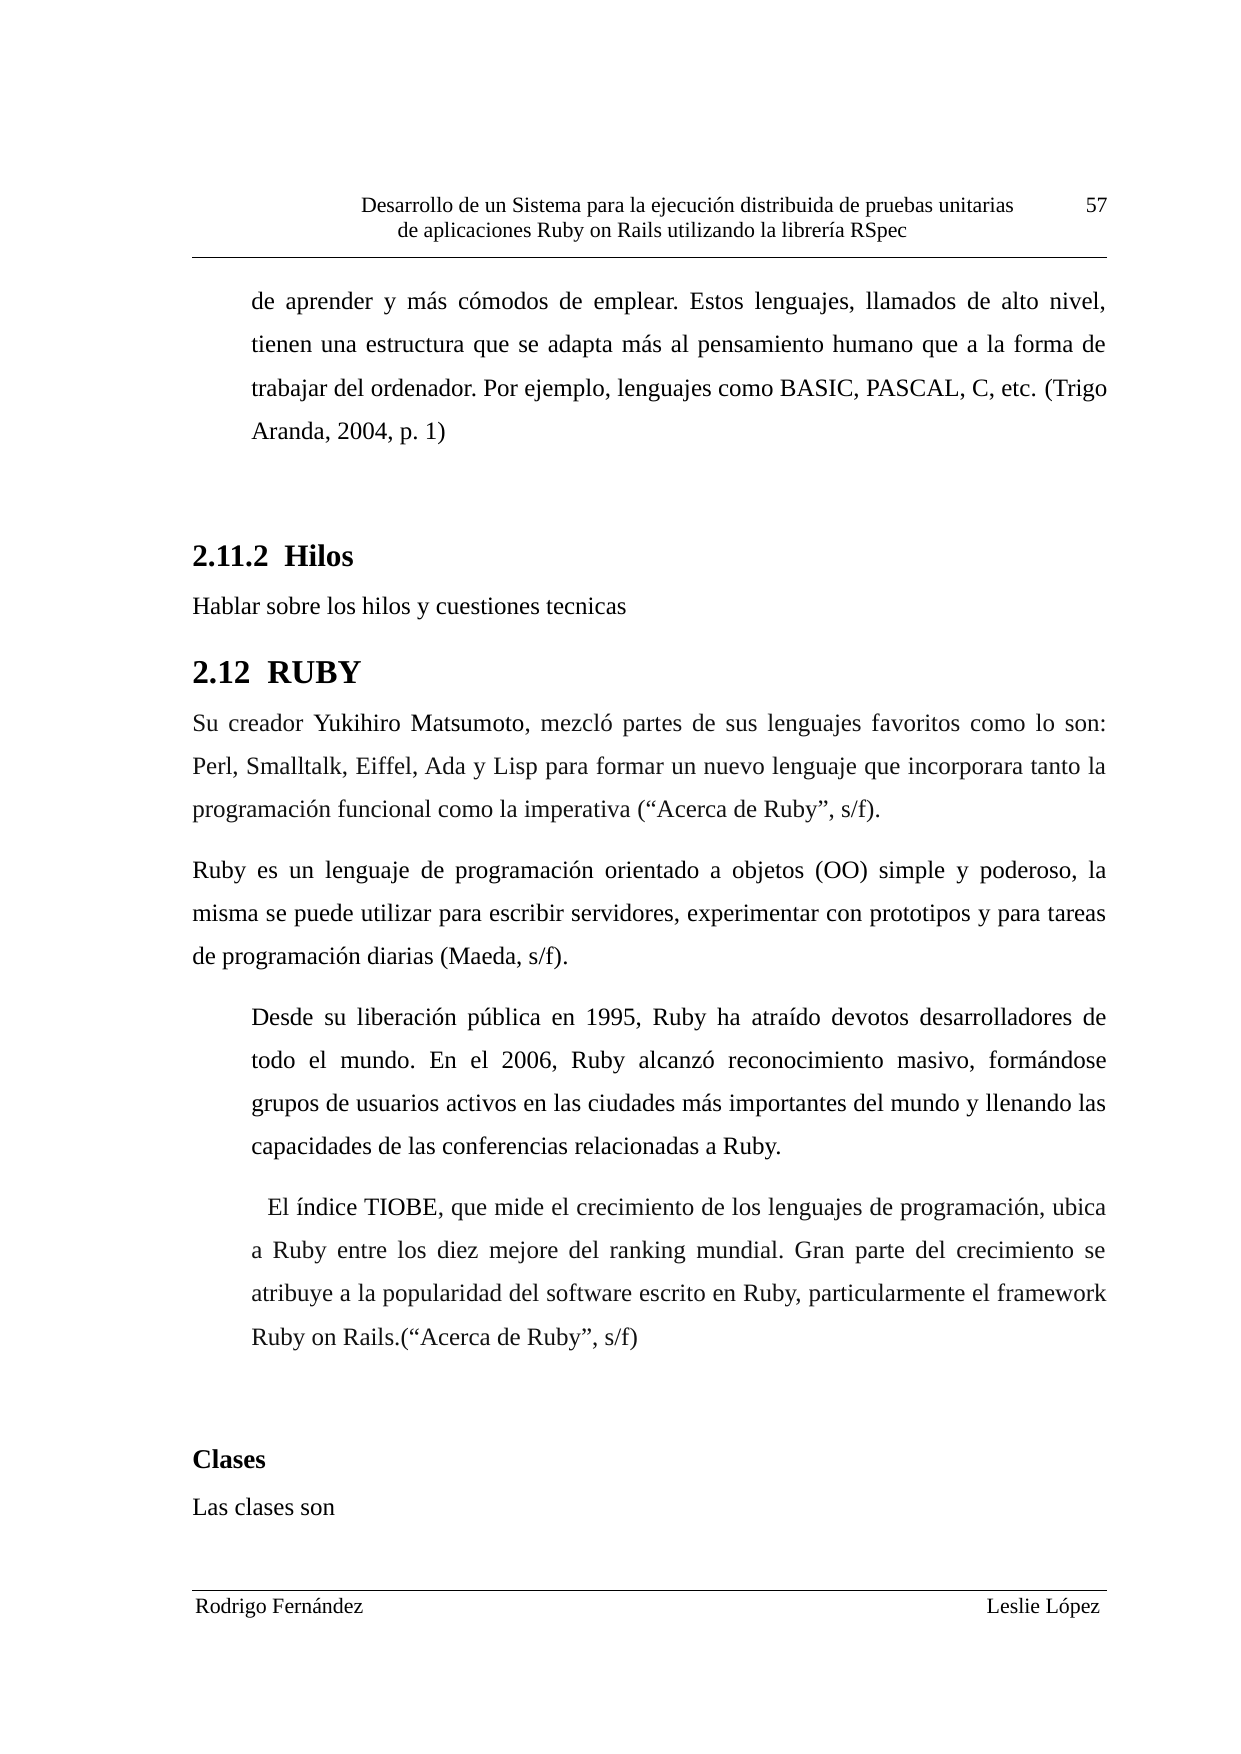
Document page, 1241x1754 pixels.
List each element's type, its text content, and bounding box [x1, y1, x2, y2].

subtitle Hilos [192, 537, 1107, 573]
text Hablar sobre los hilos y cuestiones tecnicas [192, 591, 1107, 620]
text Ruby es un lenguaje de programación orientado a objetos (OO) simple y poderoso, la misma se puede utilizar para escribir servidores, experimentar con prototipos y para tareas de programación diarias (Maeda, s/f).⁠ [192, 855, 1107, 970]
text Clases [192, 1443, 1107, 1474]
text Desde su liberación pública en 1995, Ruby ha atraído devotos desarrolladores de todo el mundo. En el 2006, Ruby alcanzó reconocimiento masivo, formándose grupos de usuarios activos en las ciudades más importantes del mundo y llenando las capacidades de las conferencias relacionadas a Ruby. [251, 1002, 1107, 1160]
text Las clases son [192, 1492, 1107, 1521]
text de aprender y más cómodos de emplear. Estos lenguajes, llamados de alto nivel, tienen una estructura que se adapta más al pensamiento humano que a la forma de trabajar del ordenador. Por ejemplo, lenguajes como BASIC, PASCAL, C, etc. (Trigo Aranda, 2004, p. 1)⁠ [251, 286, 1107, 444]
subtitle Ruby [192, 652, 1107, 690]
text Su creador Yukihiro Matsumoto, mezcló partes de sus lenguajes favoritos como lo son: Perl, Smalltalk, Eiffel, Ada y Lisp para formar un nuevo lenguaje que incorporara tanto la programación funcional como la imperativa (“Acerca de Ruby”, s/f).⁠ [192, 708, 1107, 823]
text El índice TIOBE, que mide el crecimiento de los lenguajes de programación, ubica a Ruby entre los diez mejore del ranking mundial. Gran parte del crecimiento se atribuye a la popularidad del software escrito en Ruby, particularmente el framework Ruby on Rails.(“Acerca de Ruby”, s/f)⁠ [251, 1192, 1107, 1350]
